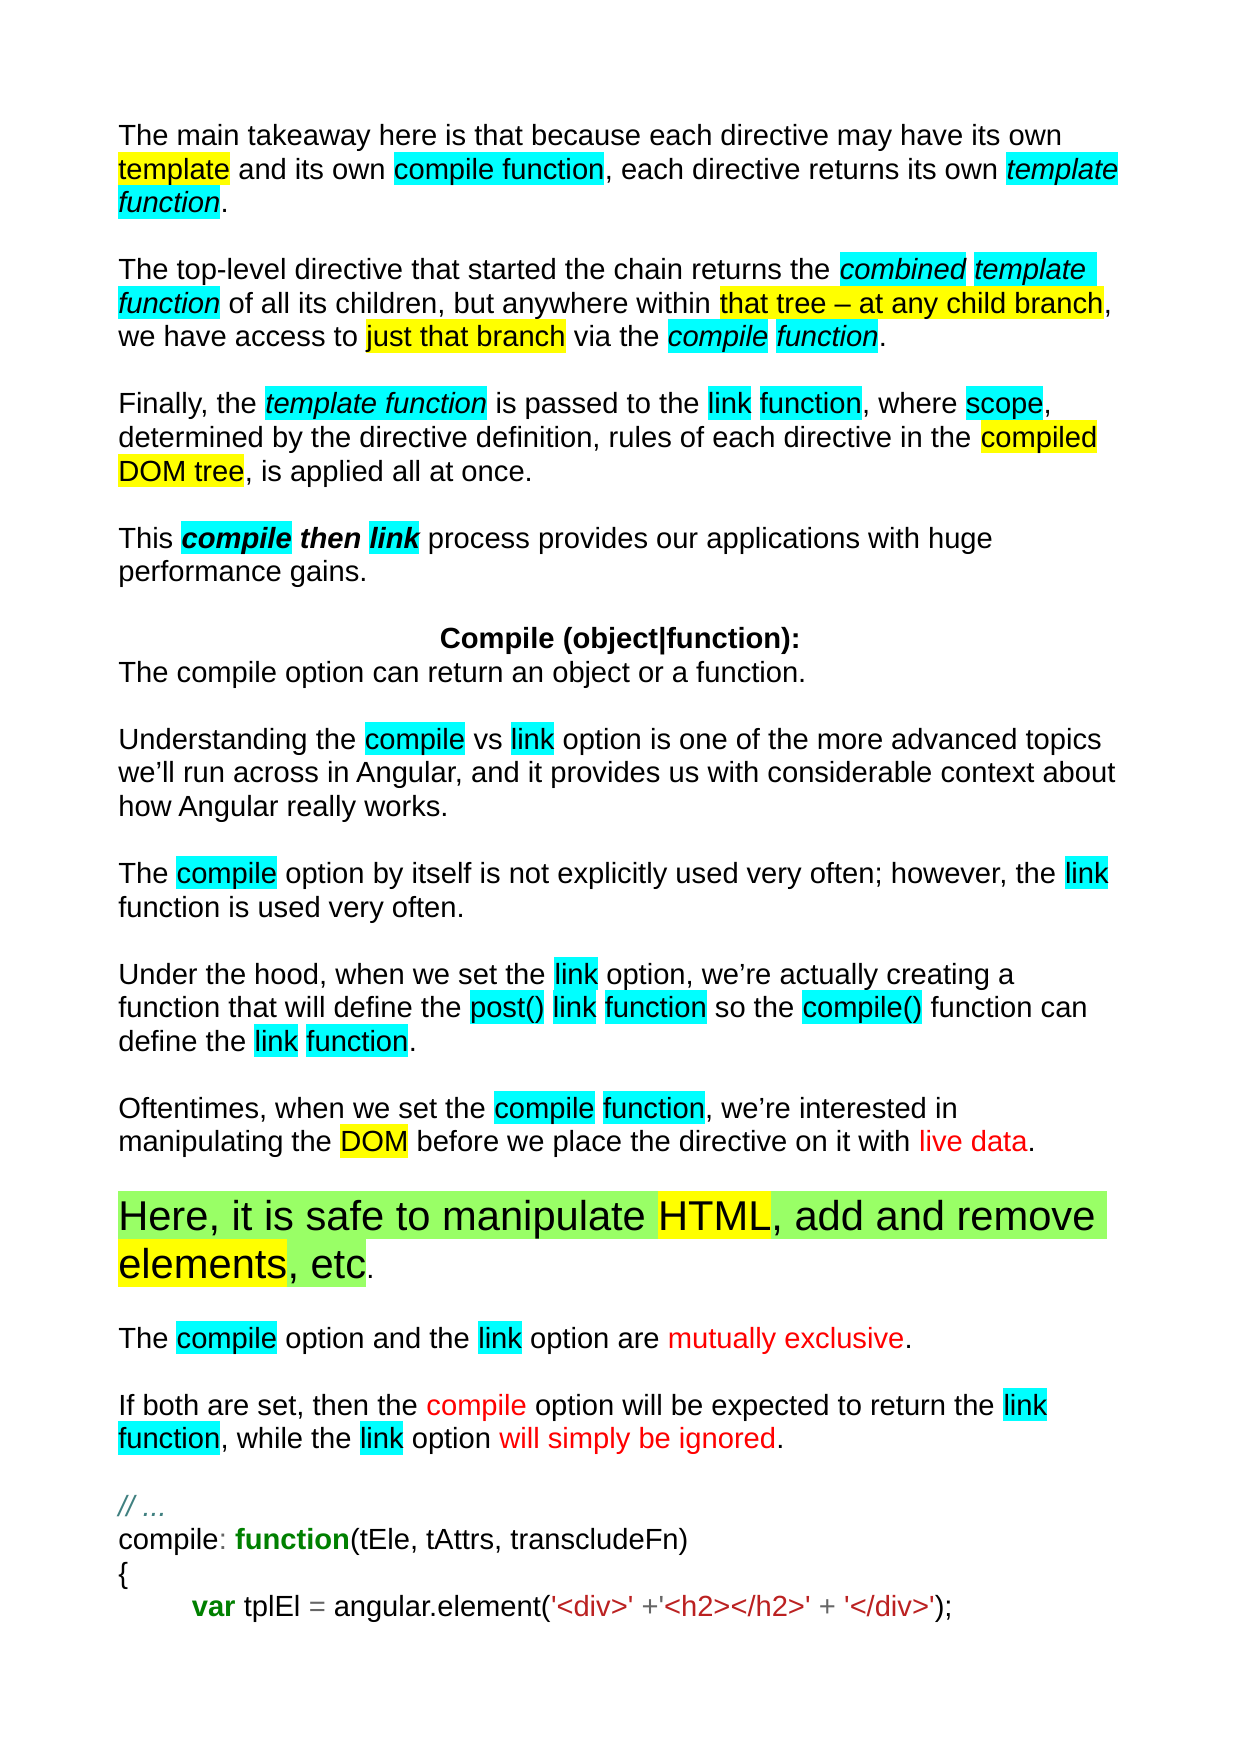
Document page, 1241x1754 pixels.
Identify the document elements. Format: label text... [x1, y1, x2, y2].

text compile: function(tEle, tAttrs, transcludeFn) [118, 1522, 1122, 1556]
text The main takeaway here is that because each directive may have its own template and its own compile function, each directive returns its own template function. [118, 118, 1122, 219]
text { [118, 1556, 1122, 1589]
text The top-level directive that started the chain returns the combined template function of all its children, but anywhere within that tree – at any child branch, we have access to just that branch via the compile function. [118, 252, 1122, 353]
text // ... [118, 1488, 1122, 1522]
text The compile option can return an object or a function. [118, 655, 1122, 688]
text This compile then link process provides our applications with huge performance gains. [118, 521, 1122, 588]
text Under the hood, when we set the link option, we’re actually creating a function that will define the post() link function so the compile() function can define the link function. [118, 957, 1122, 1057]
text Here, it is safe to manipulate HTML, add and remove elements, etc. [118, 1191, 1122, 1287]
text Understanding the compile vs link option is one of the more advanced topics we’ll run across in Angular, and it provides us with considerable context about how Angular really works. [118, 722, 1122, 822]
text The compile option by itself is not explicitly used very often; however, the link function is used very often. [118, 856, 1122, 923]
text Oftentimes, when we set the compile function, we’re interested in manipulating the DOM before we place the directive on it with live data. [118, 1091, 1122, 1158]
text Finally, the template function is passed to the link function, where scope, determined by the directive definition, rules of each directive in the compiled DOM tree, is applied all at once. [118, 386, 1122, 487]
text If both are set, then the compile option will be expected to return the link function, while the link option will simply be ignored. [118, 1388, 1122, 1455]
text Compile (object|function): [118, 621, 1122, 655]
text The compile option and the link option are mutually exclusive. [118, 1321, 1122, 1354]
text var tplEl = angular.element('<div>' +'<h2></h2>' + '</div>'); [118, 1589, 1122, 1623]
